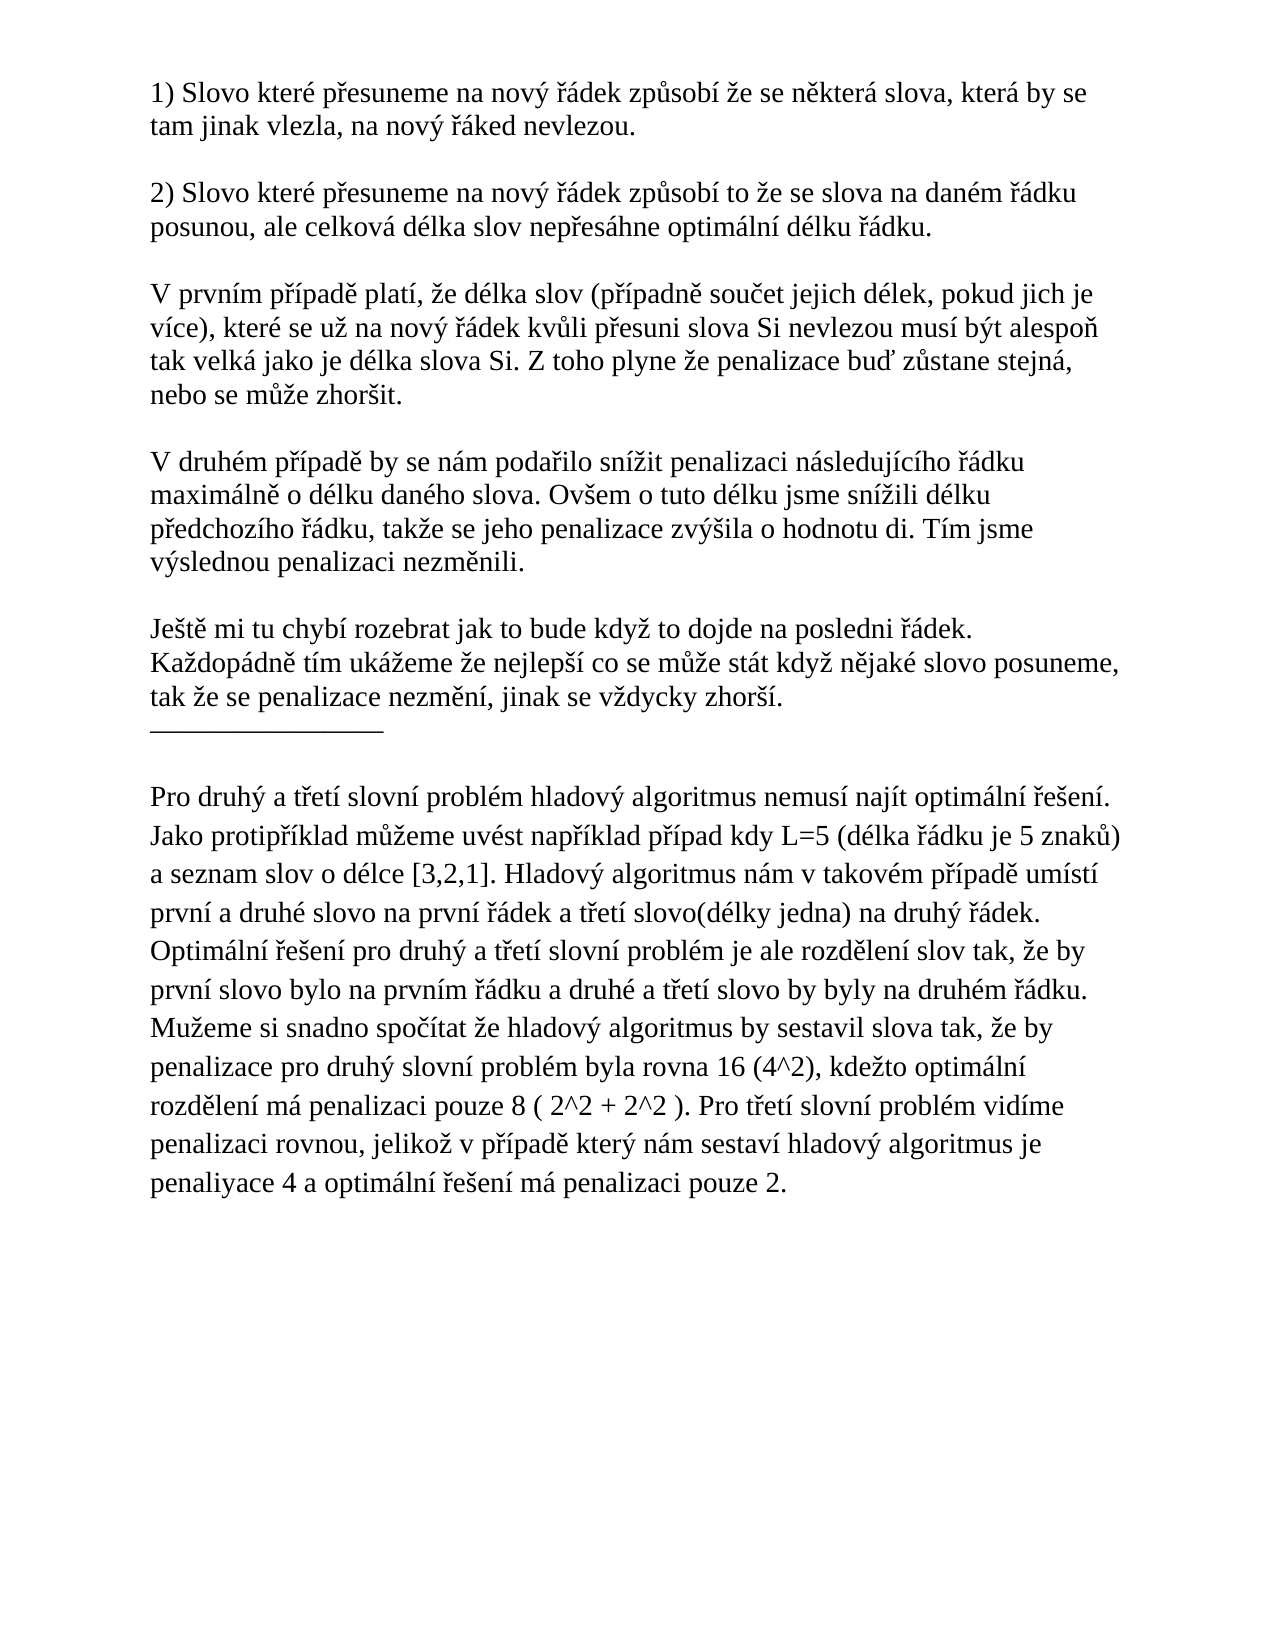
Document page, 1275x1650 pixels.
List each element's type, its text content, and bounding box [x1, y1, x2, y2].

text 1) Slovo které přesuneme na nový řádek způsobí že se některá slova, která by se tam jinak vlezla, na nový řáked nevlezou. [150, 75, 1125, 142]
text V prvním případě platí, že délka slov (případně součet jejich délek, pokud jich je více), které se už na nový řádek kvůli přesuni slova Si nevlezou musí být alespoň tak velká jako je délka slova Si. Z toho plyne že penalizace buď zůstane stejná, nebo se může zhoršit. [150, 276, 1125, 410]
text Pro druhý a třetí slovní problém hladový algoritmus nemusí najít optimální řešení. Jako protipříklad můžeme uvést například případ kdy L=5 (délka řádku je 5 znaků) a seznam slov o délce [3,2,1]. Hladový algoritmus nám v takovém případě umístí první a druhé slovo na první řádek a třetí slovo(délky jedna) na druhý řádek. Optimální řešení pro druhý a třetí slovní problém je ale rozdělení slov tak, že by první slovo bylo na prvním řádku a druhé a třetí slovo by byly na druhém řádku. Mužeme si snadno spočítat že hladový algoritmus by sestavil slova tak, že by penalizace pro druhý slovní problém byla rovna 16 (4^2), kdežto optimální rozdělení má penalizaci pouze 8 ( 2^2 + 2^2 ). Pro třetí slovní problém vidíme penalizaci rovnou, jelikož v případě který nám sestaví hladový algoritmus je penaliyace 4 a optimální řešení má penalizaci pouze 2. [150, 779, 1125, 1198]
text Ještě mi tu chybí rozebrat jak to bude když to dojde na posledni řádek. Každopádně tím ukážeme že nejlepší co se může stát když nějaké slovo posuneme, tak že se penalizace nezmění, jinak se vždycky zhorší. [150, 612, 1125, 712]
text ———————— [150, 712, 1125, 746]
text V druhém případě by se nám podařilo snížit penalizaci následujícího řádku maximálně o délku daného slova. Ovšem o tuto délku jsme snížili délku předchozího řádku, takže se jeho penalizace zvýšila o hodnotu di. Tím jsme výslednou penalizaci nezměnili. [150, 444, 1125, 578]
text 2) Slovo které přesuneme na nový řádek způsobí to že se slova na daném řádku posunou, ale celková délka slov nepřesáhne optimální délku řádku. [150, 176, 1125, 243]
